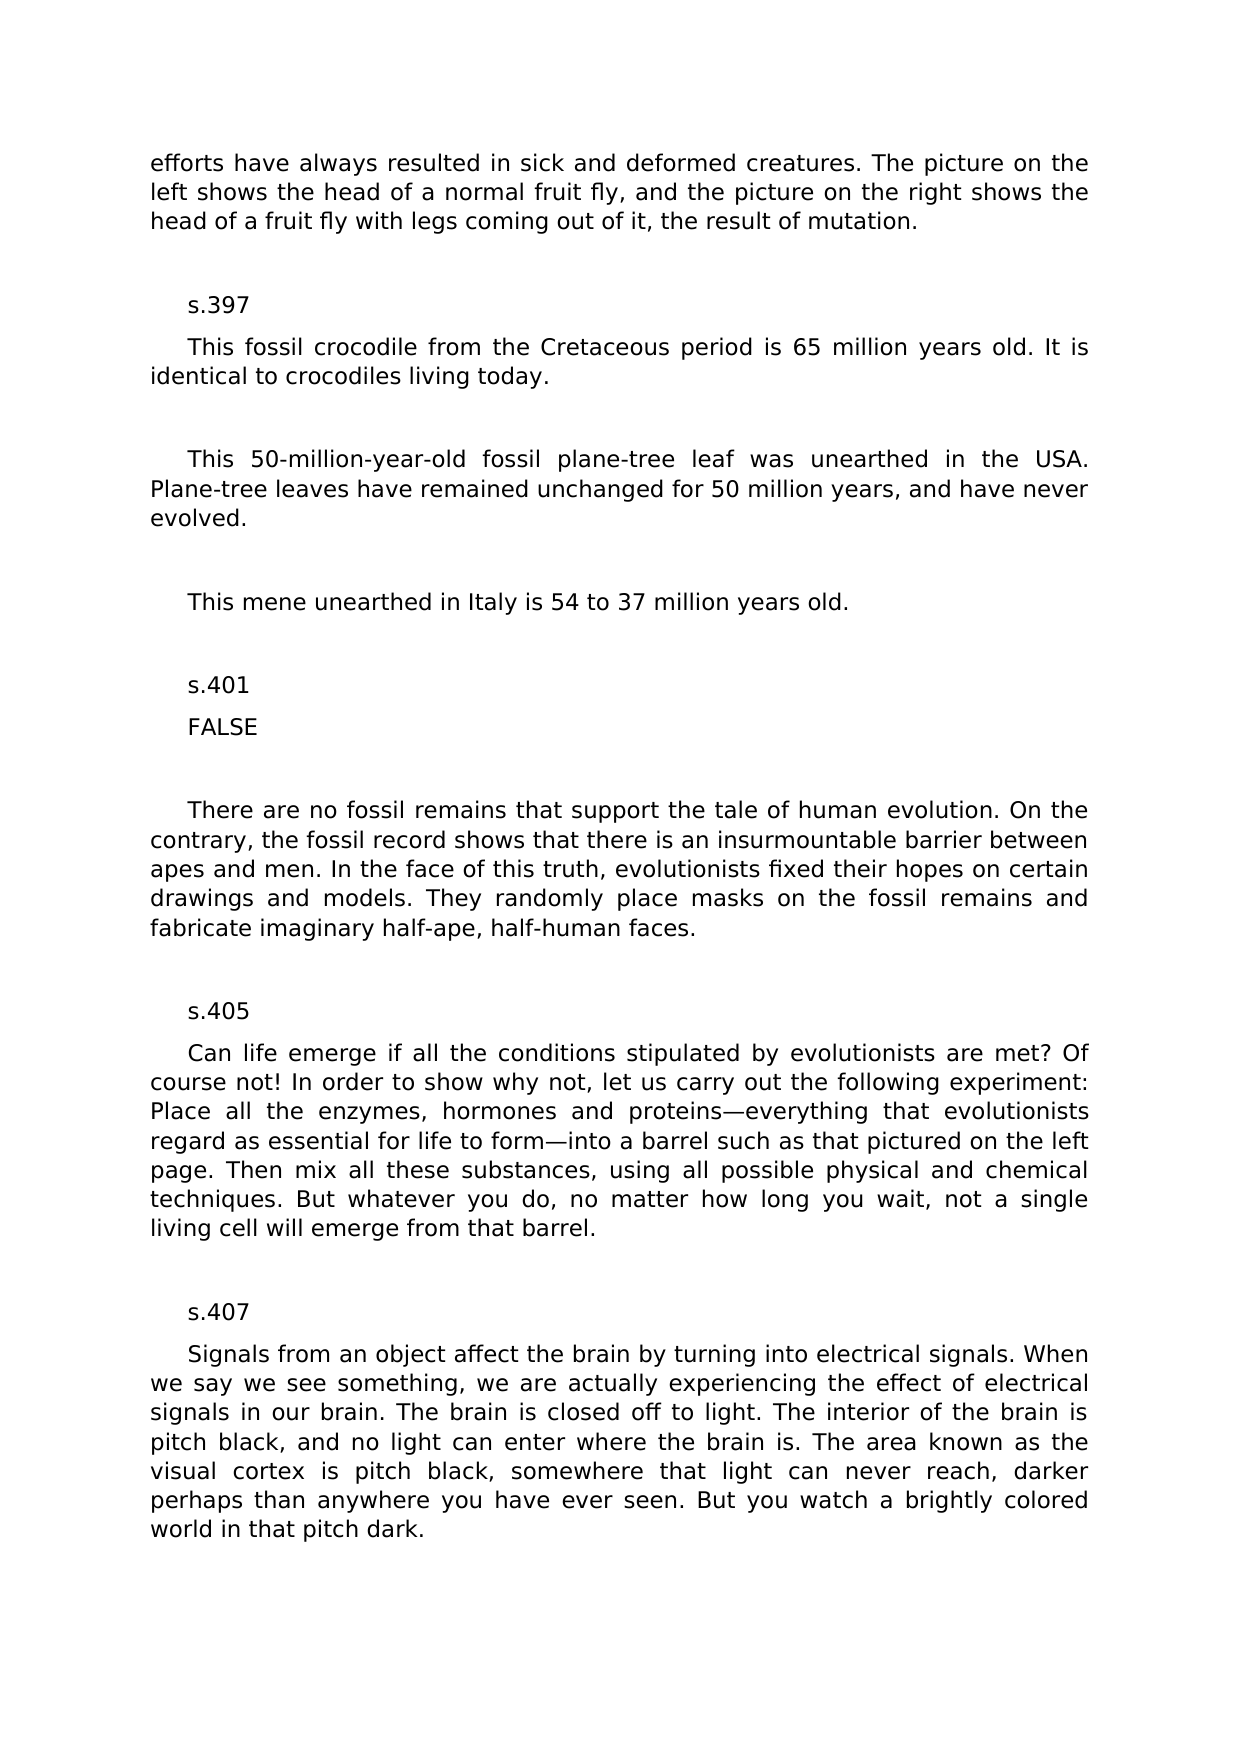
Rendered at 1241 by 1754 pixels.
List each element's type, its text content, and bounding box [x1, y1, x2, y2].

text Can life emerge if all the conditions stipulated by evolutionists are met? Of course not! In order to show why not, let us carry out the following experiment: Place all the enzymes, hormones and proteins—everything that evolutionists regard as essential for life to form—into a barrel such as that pictured on the left page. Then mix all these substances, using all possible physical and chemical techniques. But whatever you do, no matter how long you wait, not a single living cell will emerge from that barrel. [150, 1040, 1090, 1242]
text efforts have always resulted in sick and deformed creatures. The picture on the left shows the head of a normal fruit fly, and the picture on the right shows the head of a fruit fly with legs coming out of it, the result of mutation. [150, 150, 1090, 235]
text This mene unearthed in Italy is 54 to 37 million years old. [150, 589, 1090, 615]
text s.401 [150, 672, 1090, 699]
text s.405 [150, 998, 1090, 1025]
text There are no fossil remains that support the tale of human evolution. On the contrary, the fossil record shows that there is an insurmountable barrier between apes and men. In the face of this truth, evolutionists fixed their hopes on certain drawings and models. They randomly place masks on the fossil remains and fabricate imaginary half-ape, half-human faces. [150, 798, 1090, 941]
text s.407 [150, 1299, 1090, 1326]
text This 50-million-year-old fossil plane-tree leaf was unearthed in the USA. Plane-tree leaves have remained unchanged for 50 million years, and have never evolved. [150, 447, 1090, 532]
text FALSE [150, 714, 1090, 741]
text This fossil crocodile from the Cretaceous period is 65 million years old. It is identical to crocodiles living today. [150, 334, 1090, 390]
text s.397 [150, 292, 1090, 319]
text Signals from an object affect the brain by turning into electrical signals. When we say we see something, we are actually experiencing the effect of electrical signals in our brain. The brain is closed off to light. The interior of the brain is pitch black, and no light can enter where the brain is. The area known as the visual cortex is pitch black, somewhere that light can never reach, darker perhaps than anywhere you have ever seen. But you watch a brightly colored world in that pitch dark. [150, 1341, 1090, 1543]
